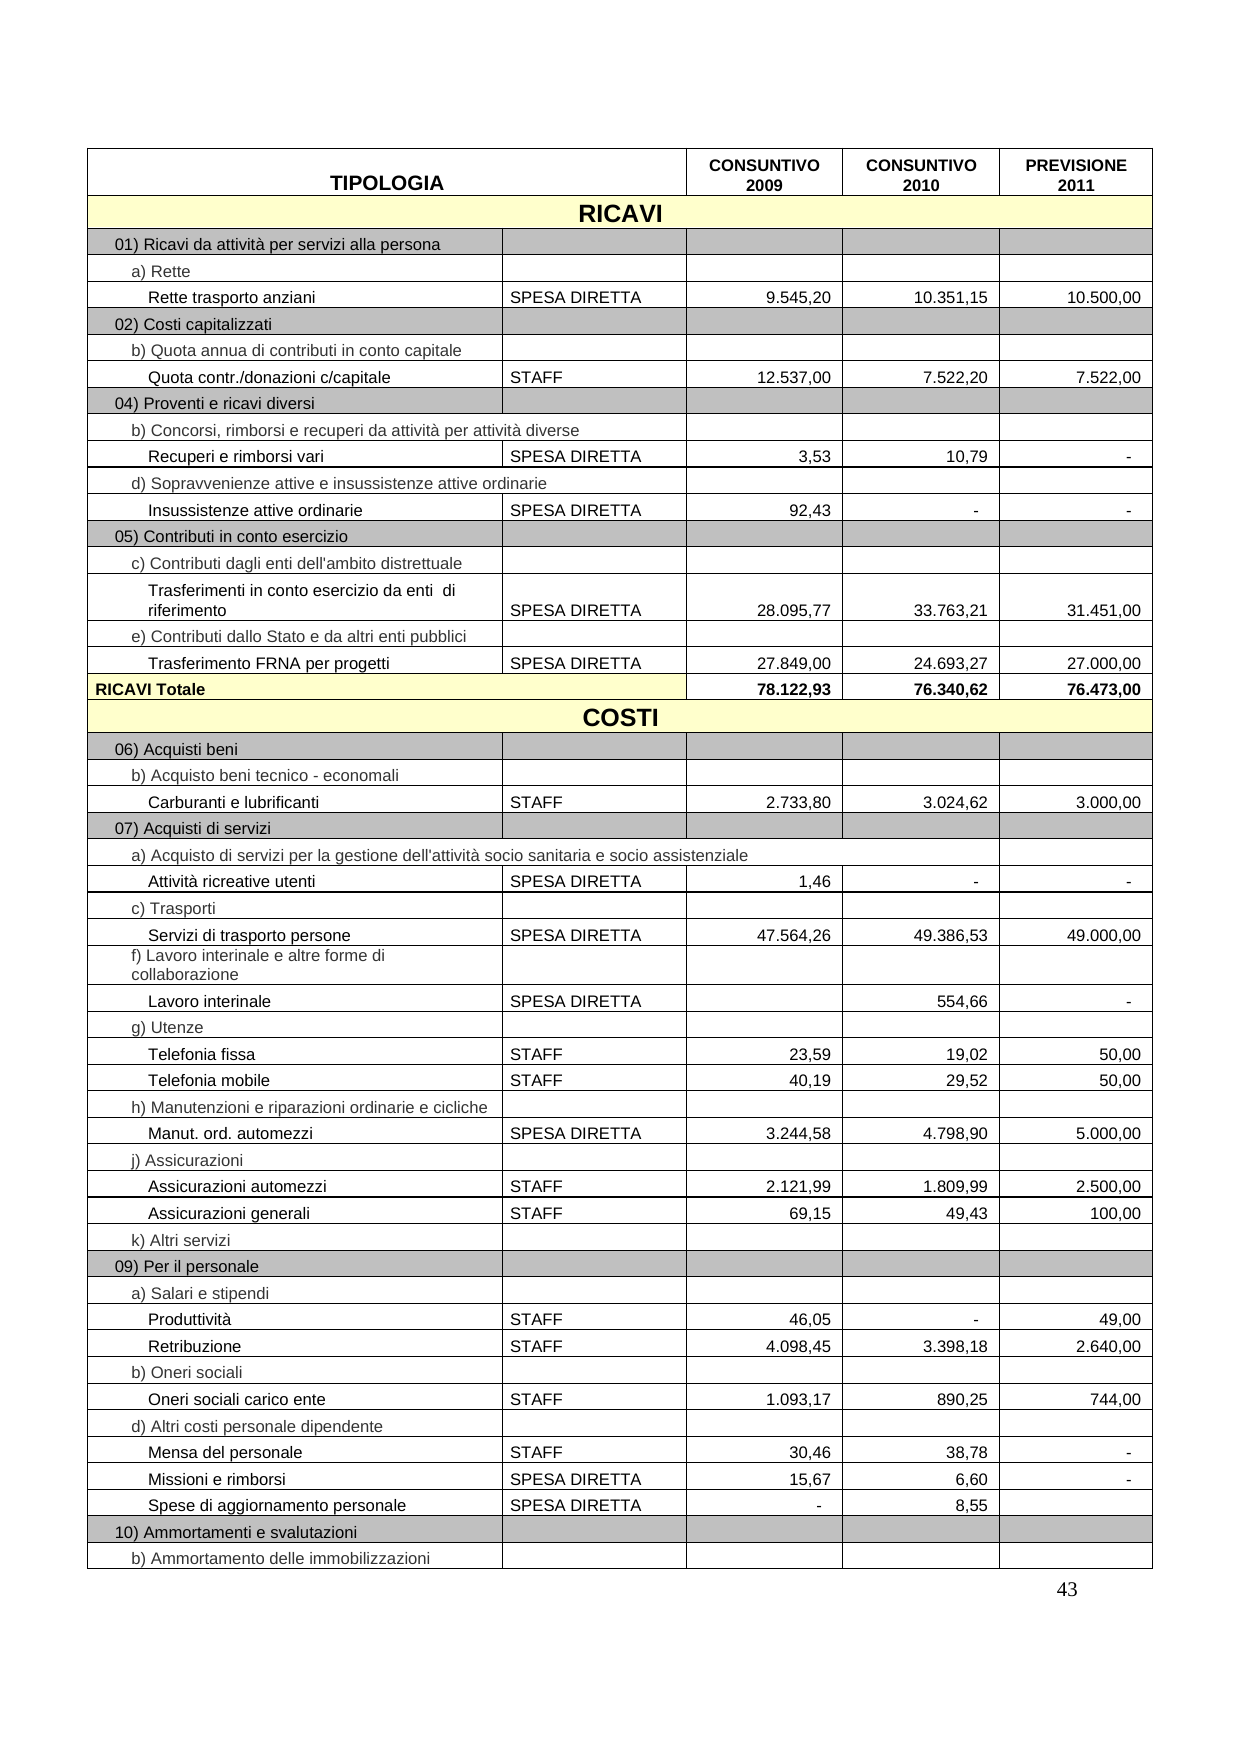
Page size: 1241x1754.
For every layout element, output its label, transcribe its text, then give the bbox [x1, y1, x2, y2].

table_cell [88, 786, 107, 812]
table_cell 28.095,77 [687, 574, 842, 619]
table_cell [107, 1118, 124, 1143]
table_cell [843, 1091, 999, 1117]
table_cell a) Acquisto di servizi per la gestione dell'attività socio sanitaria e socio assistenziale [124, 839, 999, 865]
table_cell [88, 414, 107, 440]
table_cell Rette trasporto anziani [141, 282, 502, 307]
table_cell [88, 946, 107, 984]
table_cell [107, 786, 124, 812]
table_cell [88, 1330, 107, 1356]
table_cell [88, 282, 107, 307]
table_cell [124, 1171, 141, 1196]
table_cell 2.733,80 [687, 786, 842, 812]
table_cell Quota contr./donazioni c/capitale [141, 361, 502, 387]
table_cell 05) Contributi in conto esercizio [107, 521, 502, 546]
table_cell SPESA DIRETTA [503, 494, 686, 519]
table_cell [124, 1118, 141, 1143]
table_cell [124, 1198, 141, 1223]
table_cell 4.798,90 [843, 1118, 999, 1143]
table_cell [843, 733, 999, 759]
table_cell [687, 1144, 842, 1170]
table_cell [503, 1410, 686, 1436]
table_cell SPESA DIRETTA [503, 441, 686, 466]
table_cell b) Quota annua di contributi in conto capitale [124, 335, 502, 360]
table_cell [1000, 1410, 1152, 1436]
table_cell [1000, 388, 1152, 413]
table_cell [687, 414, 842, 440]
table_cell [843, 547, 999, 573]
table_cell b) Concorsi, rimborsi e recuperi da attività per attività diverse [124, 414, 686, 440]
table_cell [503, 1357, 686, 1382]
table_cell [843, 229, 999, 254]
table_cell 9.545,20 [687, 282, 842, 307]
table_cell [843, 893, 999, 918]
table_cell f) Lavoro interinale e altre forme di collaborazione [124, 946, 502, 984]
table_cell [843, 621, 999, 646]
table_cell [687, 1224, 842, 1249]
table_cell [107, 1304, 124, 1329]
table_cell 24.693,27 [843, 647, 999, 673]
table_cell 40,19 [687, 1065, 842, 1090]
table_cell [88, 574, 107, 619]
table_cell [88, 547, 107, 573]
table_cell [1000, 229, 1152, 254]
table_cell 50,00 [1000, 1065, 1152, 1090]
table_cell [88, 985, 107, 1011]
table_cell SPESA DIRETTA [503, 1463, 686, 1489]
table_cell [843, 1516, 999, 1542]
table_cell SPESA DIRETTA [503, 282, 686, 307]
table_cell SPESA DIRETTA [503, 919, 686, 944]
table_cell [88, 760, 107, 785]
table_cell Attività ricreative utenti [141, 866, 502, 891]
table_cell 46,05 [687, 1304, 842, 1329]
table_cell [88, 1490, 107, 1515]
table_cell [107, 1490, 124, 1515]
table_cell [88, 229, 107, 254]
table_cell [88, 1012, 107, 1037]
table_cell [843, 335, 999, 360]
table_cell [1000, 521, 1152, 546]
table_cell 07) Acquisti di servizi [107, 813, 502, 838]
table_cell [1000, 1012, 1152, 1037]
table_cell 38,78 [843, 1437, 999, 1462]
table_cell 50,00 [1000, 1038, 1152, 1064]
table_cell [88, 468, 107, 493]
table_cell [107, 985, 124, 1011]
table_cell 10.500,00 [1000, 282, 1152, 307]
table_cell Lavoro interinale [141, 985, 502, 1011]
table_cell [88, 1038, 107, 1064]
table_cell 12.537,00 [687, 361, 842, 387]
table_cell c) Contributi dagli enti dell'ambito distrettuale [124, 547, 502, 573]
table_cell [1000, 1224, 1152, 1249]
table_cell [107, 1543, 124, 1568]
table_cell [107, 919, 124, 944]
table_cell j) Assicurazioni [124, 1144, 502, 1170]
table_cell d) Sopravvenienze attive e insussistenze attive ordinarie [124, 468, 686, 493]
table_cell Oneri sociali carico ente [141, 1384, 502, 1409]
table_cell 19,02 [843, 1038, 999, 1064]
table_cell [1000, 255, 1152, 281]
table_cell 10.351,15 [843, 282, 999, 307]
table_cell k) Altri servizi [124, 1224, 502, 1249]
table_cell [124, 494, 141, 519]
table_cell [88, 441, 107, 466]
table_cell Missioni e rimborsi [141, 1463, 502, 1489]
table_cell [687, 547, 842, 573]
table_cell [107, 1198, 124, 1223]
table_cell [88, 1437, 107, 1462]
table_cell 23,59 [687, 1038, 842, 1064]
table_cell [1000, 308, 1152, 334]
table_cell [503, 813, 686, 838]
table_cell [843, 1224, 999, 1249]
table_cell [124, 866, 141, 891]
table_cell [88, 1091, 107, 1117]
table_cell [503, 1543, 686, 1568]
table_cell PREVISIONE 2011 [1000, 149, 1152, 194]
table_cell 2.640,00 [1000, 1330, 1152, 1356]
table_cell a) Salari e stipendi [124, 1277, 502, 1303]
table_cell - [1000, 1463, 1152, 1489]
table_cell [88, 1463, 107, 1489]
table_cell [107, 946, 124, 984]
table_cell [107, 1277, 124, 1303]
table_cell [88, 255, 107, 281]
table_cell [107, 893, 124, 918]
table_cell Recuperi e rimborsi vari [141, 441, 502, 466]
table_cell SPESA DIRETTA [503, 1490, 686, 1515]
table_cell STAFF [503, 361, 686, 387]
table_cell g) Utenze [124, 1012, 502, 1037]
table_cell [1000, 946, 1152, 984]
table_cell 02) Costi capitalizzati [107, 308, 502, 334]
table_cell 2.121,99 [687, 1171, 842, 1196]
table_cell [1000, 1516, 1152, 1542]
table_cell [124, 647, 141, 673]
table_cell [1000, 760, 1152, 785]
table_cell [503, 1251, 686, 1276]
table_cell [687, 813, 842, 838]
table_cell 3.024,62 [843, 786, 999, 812]
table_cell [843, 468, 999, 493]
table_cell [88, 813, 107, 838]
table_cell [843, 1410, 999, 1436]
table_cell [687, 985, 842, 1011]
table_cell [88, 1251, 107, 1276]
table_cell [107, 547, 124, 573]
table_cell [124, 361, 141, 387]
table_cell 06) Acquisti beni [107, 733, 502, 759]
table_cell [107, 760, 124, 785]
table_cell [88, 1543, 107, 1568]
table_cell [107, 1065, 124, 1090]
table_cell [503, 733, 686, 759]
table_cell STAFF [503, 1065, 686, 1090]
table_cell Spese di aggiornamento personale [141, 1490, 502, 1515]
table_cell 744,00 [1000, 1384, 1152, 1409]
table_cell [1000, 1091, 1152, 1117]
table_cell [687, 335, 842, 360]
table_cell STAFF [503, 1171, 686, 1196]
table_cell [107, 255, 124, 281]
table_cell [107, 1038, 124, 1064]
table_cell [88, 1410, 107, 1436]
table_cell COSTI [88, 700, 1152, 732]
table_cell [124, 985, 141, 1011]
table_cell 7.522,20 [843, 361, 999, 387]
table_cell [843, 414, 999, 440]
table_cell 890,25 [843, 1384, 999, 1409]
table_cell Trasferimento FRNA per progetti [141, 647, 502, 673]
table_cell [687, 1357, 842, 1382]
table_cell [503, 1012, 686, 1037]
table_cell [88, 335, 107, 360]
table_cell [107, 1384, 124, 1409]
table_cell [843, 760, 999, 785]
table_cell [503, 1224, 686, 1249]
table_cell [107, 1357, 124, 1382]
table_cell [107, 468, 124, 493]
table_cell [503, 1144, 686, 1170]
table_cell [88, 621, 107, 646]
table_cell [687, 229, 842, 254]
table_cell 8,55 [843, 1490, 999, 1515]
table_cell - [1000, 985, 1152, 1011]
table_cell [503, 388, 686, 413]
table_cell [503, 1516, 686, 1542]
table_cell 10,79 [843, 441, 999, 466]
table_cell [1000, 813, 1152, 838]
table_cell [1000, 1490, 1152, 1515]
table_cell [687, 760, 842, 785]
table_cell [107, 621, 124, 646]
table_cell [107, 1171, 124, 1196]
table_cell [107, 1410, 124, 1436]
table_cell [687, 255, 842, 281]
table_cell [107, 1330, 124, 1356]
table_cell 1,46 [687, 866, 842, 891]
table_cell - [1000, 866, 1152, 891]
table_cell SPESA DIRETTA [503, 574, 686, 619]
table_cell - [1000, 494, 1152, 519]
table_cell SPESA DIRETTA [503, 1118, 686, 1143]
table_cell [88, 494, 107, 519]
table_cell [503, 255, 686, 281]
table_cell 4.098,45 [687, 1330, 842, 1356]
table_cell [1000, 1144, 1152, 1170]
table_cell [124, 1304, 141, 1329]
table_cell CONSUNTIVO 2009 [687, 149, 842, 194]
table_cell RICAVI Totale [88, 674, 503, 699]
table_cell [88, 919, 107, 944]
table_cell [503, 760, 686, 785]
table_cell [88, 1516, 107, 1542]
table_cell [107, 1012, 124, 1037]
table_cell 7.522,00 [1000, 361, 1152, 387]
table_cell [88, 1171, 107, 1196]
table_cell 49,00 [1000, 1304, 1152, 1329]
table_cell [124, 282, 141, 307]
table_cell Telefonia fissa [141, 1038, 502, 1064]
table_cell SPESA DIRETTA [503, 647, 686, 673]
table_cell Assicurazioni automezzi [141, 1171, 502, 1196]
table_cell 3,53 [687, 441, 842, 466]
table_cell [88, 1198, 107, 1223]
table_cell STAFF [503, 1330, 686, 1356]
table_cell 5.000,00 [1000, 1118, 1152, 1143]
table_cell [687, 1410, 842, 1436]
table_cell [107, 866, 124, 891]
table_cell [843, 255, 999, 281]
table_cell [107, 335, 124, 360]
table_cell [88, 733, 107, 759]
table_cell RICAVI [88, 196, 1152, 227]
table_cell 6,60 [843, 1463, 999, 1489]
table_cell [503, 547, 686, 573]
table_cell [88, 1065, 107, 1090]
table_cell Insussistenze attive ordinarie [141, 494, 502, 519]
table_cell [124, 1038, 141, 1064]
table_cell 49.386,53 [843, 919, 999, 944]
table_cell [124, 574, 141, 619]
table_cell 3.398,18 [843, 1330, 999, 1356]
table_cell 27.849,00 [687, 647, 842, 673]
table_cell - [843, 866, 999, 891]
table_cell [107, 647, 124, 673]
table_cell [88, 647, 107, 673]
table_cell [107, 1437, 124, 1462]
table_cell [503, 229, 686, 254]
table_cell [88, 1224, 107, 1249]
table_cell [88, 308, 107, 334]
table_cell 10) Ammortamenti e svalutazioni [107, 1516, 502, 1542]
table_cell [687, 1277, 842, 1303]
table_cell [124, 1437, 141, 1462]
table_cell [843, 946, 999, 984]
table_cell [1000, 893, 1152, 918]
table_cell [687, 388, 842, 413]
table_cell [687, 1012, 842, 1037]
table_cell [88, 839, 107, 865]
table_cell 92,43 [687, 494, 842, 519]
table_cell [107, 1091, 124, 1117]
table_cell d) Altri costi personale dipendente [124, 1410, 502, 1436]
table_cell [843, 813, 999, 838]
table_cell SPESA DIRETTA [503, 866, 686, 891]
table_cell b) Oneri sociali [124, 1357, 502, 1382]
table_cell Trasferimenti in conto esercizio da enti di riferimento [141, 574, 502, 619]
table_cell Mensa del personale [141, 1437, 502, 1462]
table_cell [687, 1091, 842, 1117]
table_cell CONSUNTIVO 2010 [843, 149, 999, 194]
table_cell [124, 441, 141, 466]
table_cell [1000, 1357, 1152, 1382]
table_cell [124, 786, 141, 812]
table_cell [1000, 733, 1152, 759]
table_cell [88, 361, 107, 387]
table_cell 2.500,00 [1000, 1171, 1152, 1196]
table_cell [88, 1144, 107, 1170]
table_cell [107, 441, 124, 466]
table_cell 30,46 [687, 1437, 842, 1462]
table_cell 33.763,21 [843, 574, 999, 619]
table_cell [88, 521, 107, 546]
table_cell [88, 1277, 107, 1303]
table_cell [88, 388, 107, 413]
table_cell [687, 1516, 842, 1542]
table_cell c) Trasporti [124, 893, 502, 918]
table_cell [843, 1357, 999, 1382]
table_cell [843, 388, 999, 413]
table_cell 76.473,00 [1000, 674, 1152, 699]
table_cell [503, 621, 686, 646]
table_cell [1000, 414, 1152, 440]
table_cell [687, 621, 842, 646]
table_cell [1000, 468, 1152, 493]
table_cell [124, 1065, 141, 1090]
table_cell [88, 1118, 107, 1143]
table_cell [107, 361, 124, 387]
table_cell [124, 1330, 141, 1356]
table_cell a) Rette [124, 255, 502, 281]
table_cell 78.122,93 [687, 674, 842, 699]
table_cell [1000, 1251, 1152, 1276]
table_cell [843, 1277, 999, 1303]
table_cell [503, 308, 686, 334]
table_cell [124, 919, 141, 944]
table_cell 01) Ricavi da attività per servizi alla persona [107, 229, 502, 254]
table_cell Manut. ord. automezzi [141, 1118, 502, 1143]
table_cell [1000, 1277, 1152, 1303]
table_cell [88, 893, 107, 918]
table_cell [107, 574, 124, 619]
table_cell STAFF [503, 1437, 686, 1462]
table_cell Carburanti e lubrificanti [141, 786, 502, 812]
table_cell e) Contributi dallo Stato e da altri enti pubblici [124, 621, 502, 646]
table_cell 31.451,00 [1000, 574, 1152, 619]
table_cell [687, 1251, 842, 1276]
table_cell [1000, 547, 1152, 573]
table_cell 47.564,26 [687, 919, 842, 944]
table_cell STAFF [503, 1198, 686, 1223]
table_cell [503, 946, 686, 984]
table_cell 1.809,99 [843, 1171, 999, 1196]
table_cell h) Manutenzioni e riparazioni ordinarie e cicliche [124, 1091, 502, 1117]
table_cell [124, 1384, 141, 1409]
table_cell 27.000,00 [1000, 647, 1152, 673]
table_cell [88, 866, 107, 891]
table_cell [124, 1463, 141, 1489]
table_cell 100,00 [1000, 1198, 1152, 1223]
table_cell [843, 1144, 999, 1170]
table_cell Produttività [141, 1304, 502, 1329]
table_cell b) Acquisto beni tecnico - economali [124, 760, 502, 785]
table_cell STAFF [503, 786, 686, 812]
table_cell 1.093,17 [687, 1384, 842, 1409]
table_cell Assicurazioni generali [141, 1198, 502, 1223]
table_cell [503, 893, 686, 918]
table_cell [843, 1012, 999, 1037]
table_cell STAFF [503, 1304, 686, 1329]
table_cell [107, 1144, 124, 1170]
table_cell 49,43 [843, 1198, 999, 1223]
table_cell [107, 1463, 124, 1489]
table_cell - [843, 494, 999, 519]
table_cell [687, 893, 842, 918]
table_cell 29,52 [843, 1065, 999, 1090]
table_cell 69,15 [687, 1198, 842, 1223]
table_cell [687, 946, 842, 984]
table_cell [1000, 839, 1152, 865]
table_cell [843, 1543, 999, 1568]
table_cell [503, 1091, 686, 1117]
table_cell [503, 674, 686, 699]
table_cell 3.244,58 [687, 1118, 842, 1143]
table_cell [687, 468, 842, 493]
table_cell [843, 521, 999, 546]
table_cell 554,66 [843, 985, 999, 1011]
table_cell STAFF [503, 1384, 686, 1409]
table_cell Retribuzione [141, 1330, 502, 1356]
table_cell STAFF [503, 1038, 686, 1064]
table_cell 04) Proventi e ricavi diversi [107, 388, 502, 413]
table_cell [1000, 335, 1152, 360]
table_cell [88, 1304, 107, 1329]
table_cell [843, 308, 999, 334]
table_cell [503, 335, 686, 360]
table_cell 09) Per il personale [107, 1251, 502, 1276]
table_cell 76.340,62 [843, 674, 999, 699]
table_cell [107, 414, 124, 440]
table_cell [1000, 621, 1152, 646]
table_cell [503, 521, 686, 546]
table_cell TIPOLOGIA [88, 149, 686, 194]
table_cell [687, 1543, 842, 1568]
table_cell [88, 1384, 107, 1409]
table_cell Telefonia mobile [141, 1065, 502, 1090]
table_cell 15,67 [687, 1463, 842, 1489]
table_cell - [1000, 1437, 1152, 1462]
table_cell [687, 733, 842, 759]
table_cell Servizi di trasporto persone [141, 919, 502, 944]
table_cell 3.000,00 [1000, 786, 1152, 812]
table_cell - [1000, 441, 1152, 466]
table_cell SPESA DIRETTA [503, 985, 686, 1011]
table_cell [107, 1224, 124, 1249]
table_cell [843, 1251, 999, 1276]
table_cell - [843, 1304, 999, 1329]
table_cell [1000, 1543, 1152, 1568]
table_cell [503, 1277, 686, 1303]
table_cell [687, 308, 842, 334]
table_cell [687, 521, 842, 546]
table_cell [107, 839, 124, 865]
table_cell 49.000,00 [1000, 919, 1152, 944]
table_cell - [687, 1490, 842, 1515]
table_cell [124, 1490, 141, 1515]
table_cell [88, 1357, 107, 1382]
table_cell [107, 282, 124, 307]
table_cell [107, 494, 124, 519]
table_cell b) Ammortamento delle immobilizzazioni [124, 1543, 502, 1568]
